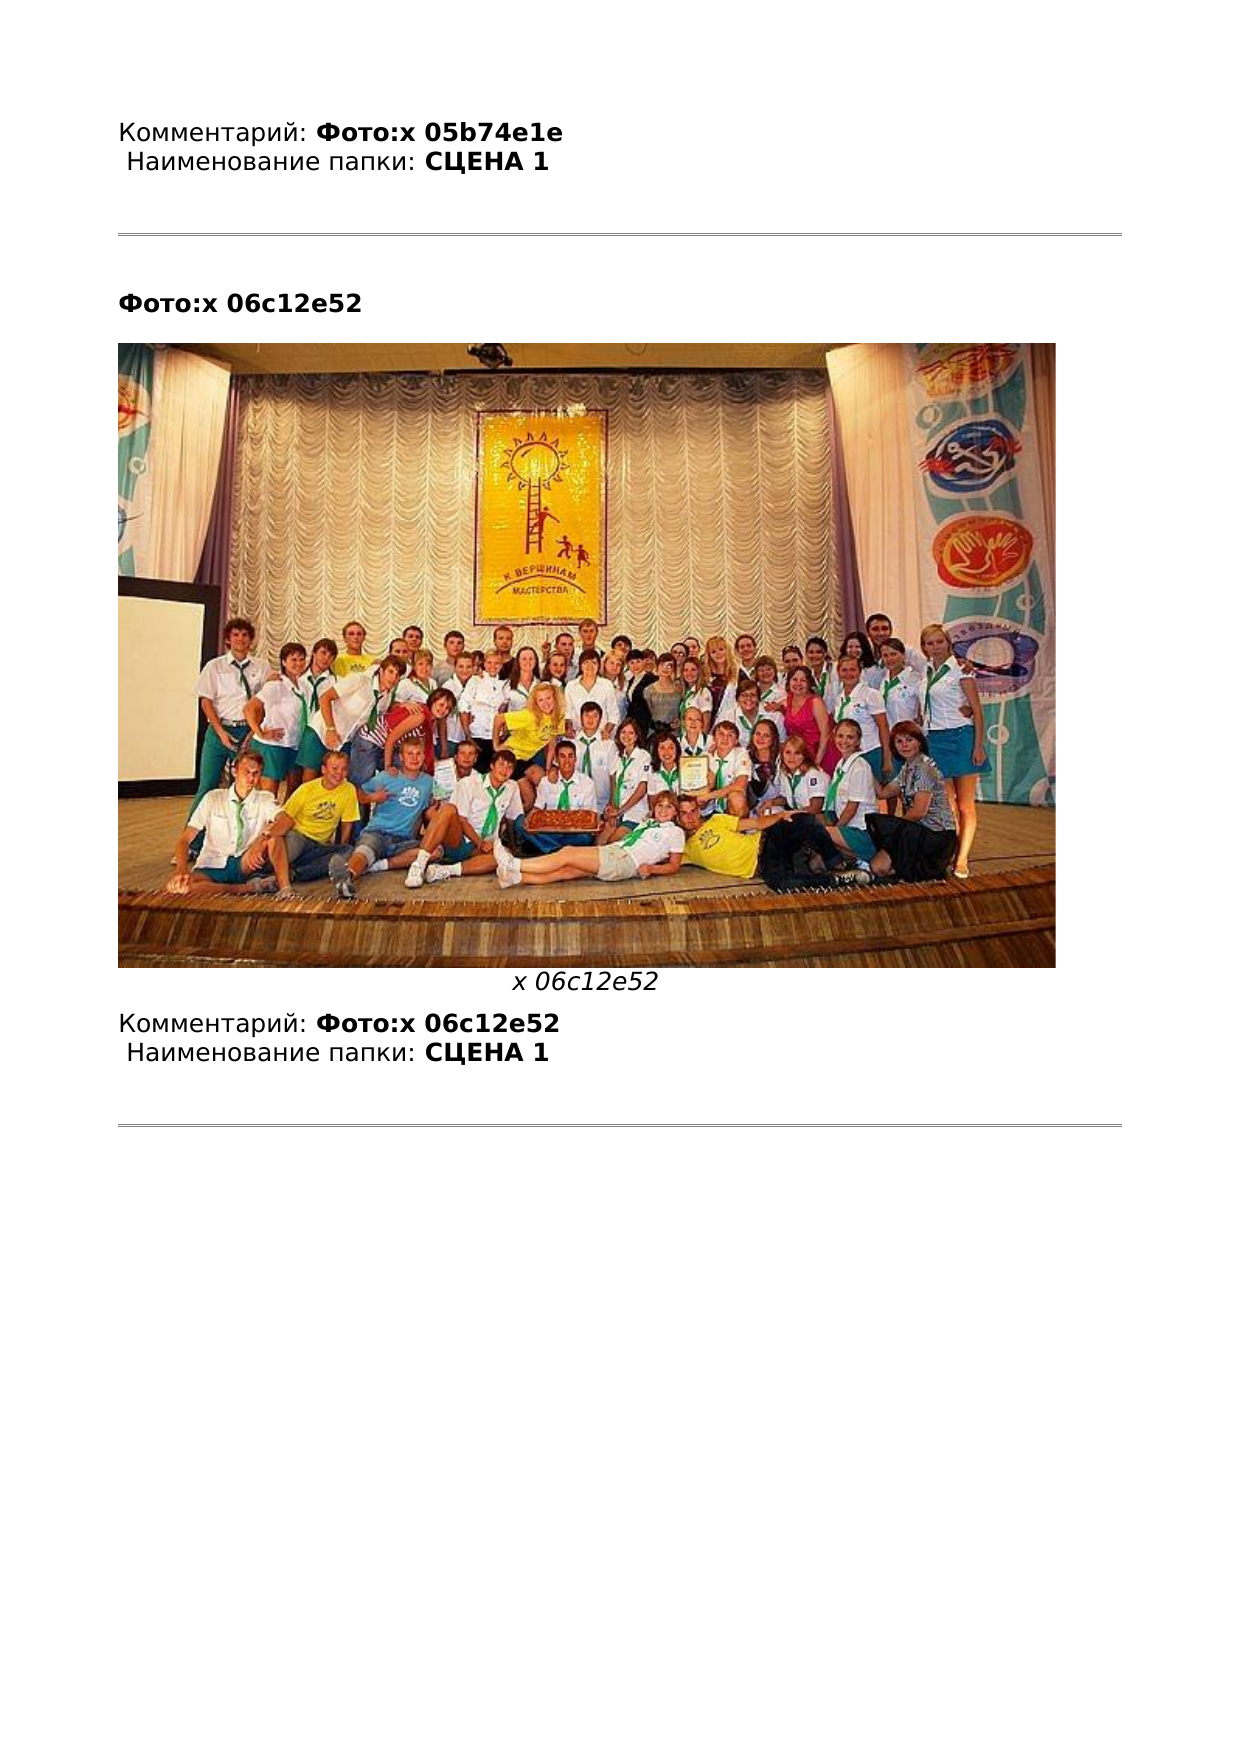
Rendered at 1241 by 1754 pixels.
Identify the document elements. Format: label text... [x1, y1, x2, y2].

subtitle Фото:x 06c12e52 [118, 289, 1122, 319]
text Комментарий: Фото:x 06c12e52 Наименование папки: СЦЕНА 1 [118, 1009, 1122, 1097]
text x 06c12e52 [118, 968, 1056, 997]
picture [118, 343, 1056, 968]
text Комментарий: Фото:x 05b74e1e Наименование папки: СЦЕНА 1 [118, 118, 1122, 206]
